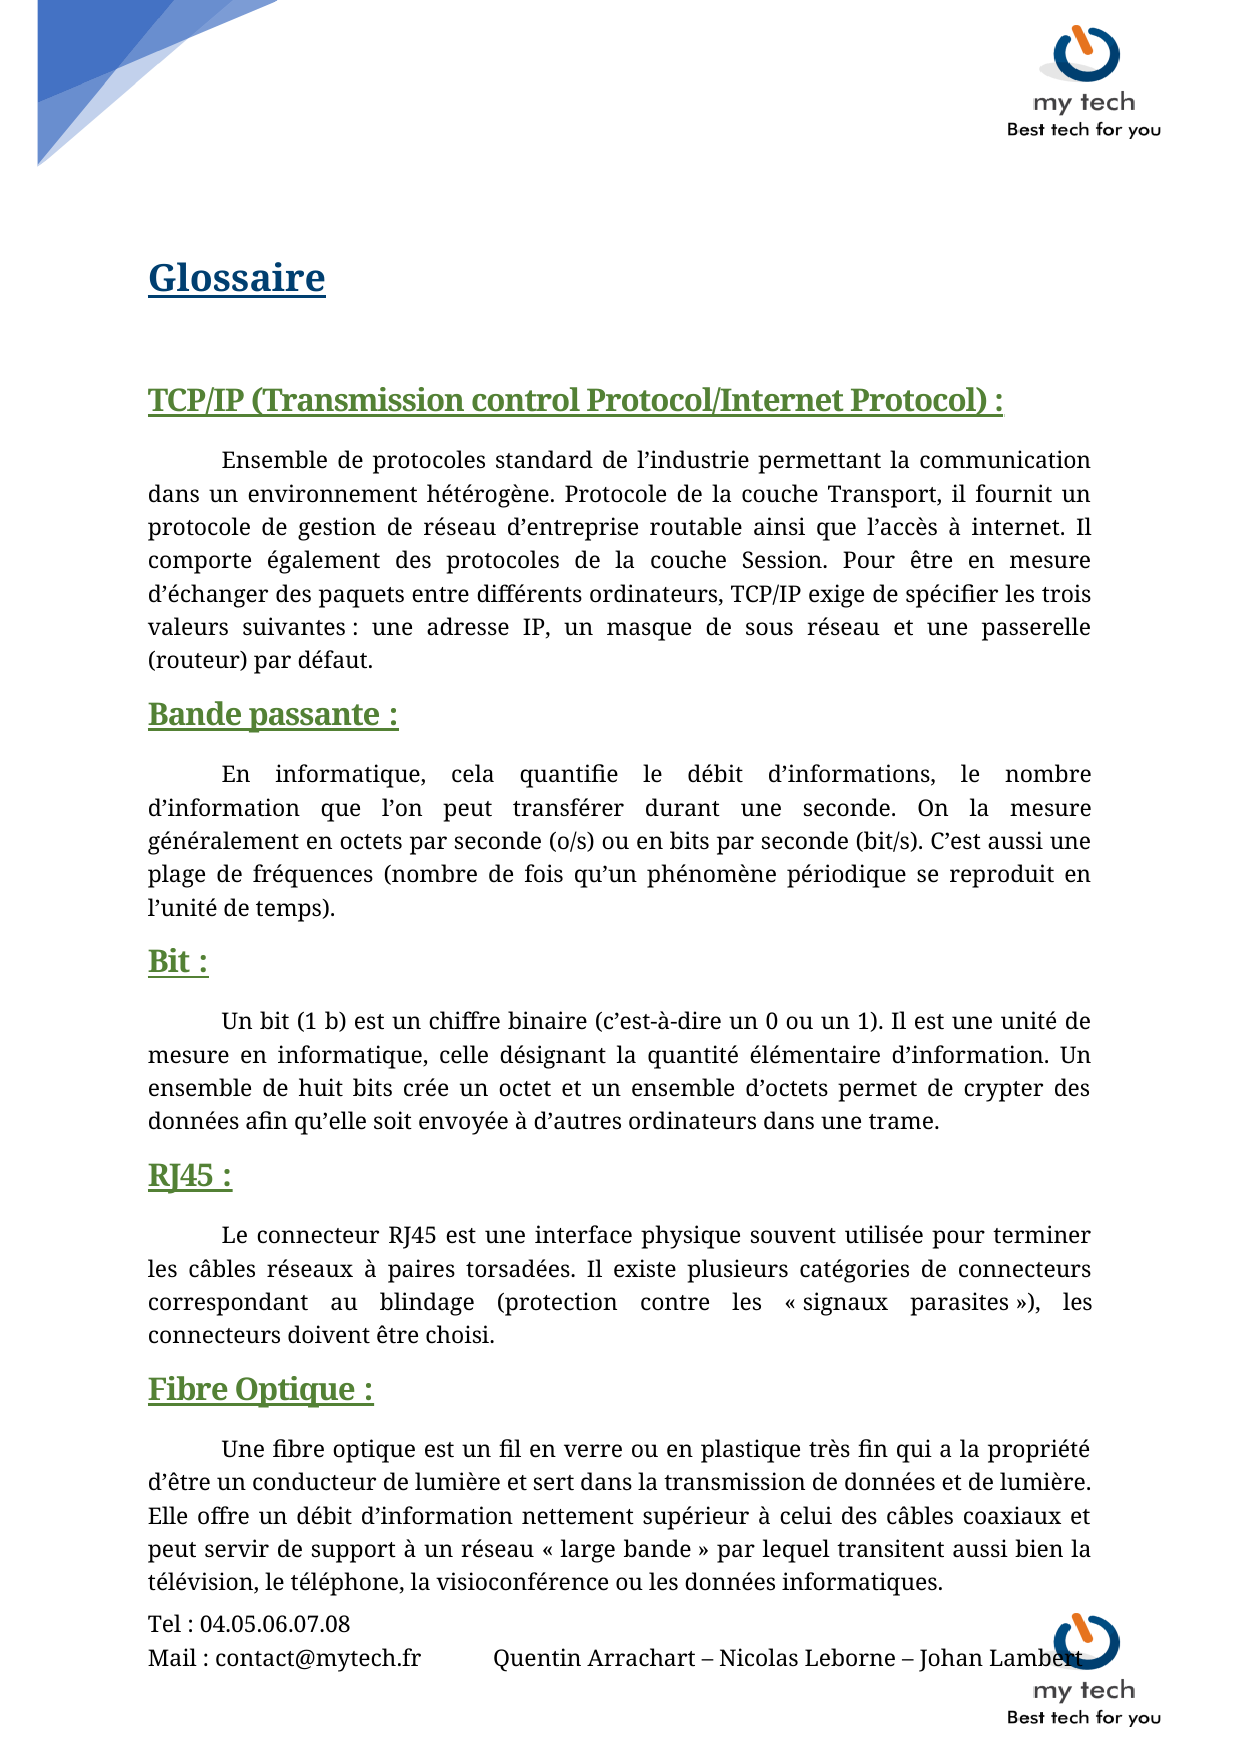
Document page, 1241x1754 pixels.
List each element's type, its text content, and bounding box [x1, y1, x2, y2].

text Fibre Optique : [148, 1367, 1093, 1410]
subtitle Glossaire [148, 252, 1093, 303]
text Le connecteur RJ45 est une interface physique souvent utilisée pour terminer les câbles réseaux à paires torsadées. Il existe plusieurs catégories de connecteurs correspondant au blindage (protection contre les « signaux parasites »), les connecteurs doivent être choisi. [148, 1217, 1093, 1350]
text Bit : [148, 939, 1093, 982]
text En informatique, cela quantifie le débit d’informations, le nombre d’information que l’on peut transférer durant une seconde. On la mesure généralement en octets par seconde (o/s) ou en bits par seconde (bit/s). C’est aussi une plage de fréquences (nombre de fois qu’un phénomène périodique se reproduit en l’unité de temps). [148, 756, 1093, 923]
text Un bit (1 b) est un chiffre binaire (c’est-à-dire un 0 ou un 1). Il est une unité de mesure en informatique, celle désignant la quantité élémentaire d’information. Un ensemble de huit bits crée un octet et un ensemble d’octets permet de crypter des données afin qu’elle soit envoyée à d’autres ordinateurs dans une trame. [148, 1003, 1093, 1137]
text TCP/IP (Transmission control Protocol/Internet Protocol) : [148, 378, 1093, 421]
text RJ45 : [148, 1153, 1093, 1196]
text Une fibre optique est un fil en verre ou en plastique très fin qui a la propriété d’être un conducteur de lumière et sert dans la transmission de données et de lumière. Elle offre un débit d’information nettement supérieur à celui des câbles coaxiaux et peut servir de support à un réseau « large bande » par lequel transitent aussi bien la télévision, le téléphone, la visioconférence ou les données informatiques. [148, 1431, 1093, 1598]
text Bande passante : [148, 692, 1093, 735]
text Ensemble de protocoles standard de l’industrie permettant la communication dans un environnement hétérogène. Protocole de la couche Transport, il fournit un protocole de gestion de réseau d’entreprise routable ainsi que l’accès à internet. Il comporte également des protocoles de la couche Session. Pour être en mesure d’échanger des paquets entre différents ordinateurs, TCP/IP exige de spécifier les trois valeurs suivantes : une adresse IP, un masque de sous réseau et une passerelle (routeur) par défaut. [148, 442, 1093, 676]
